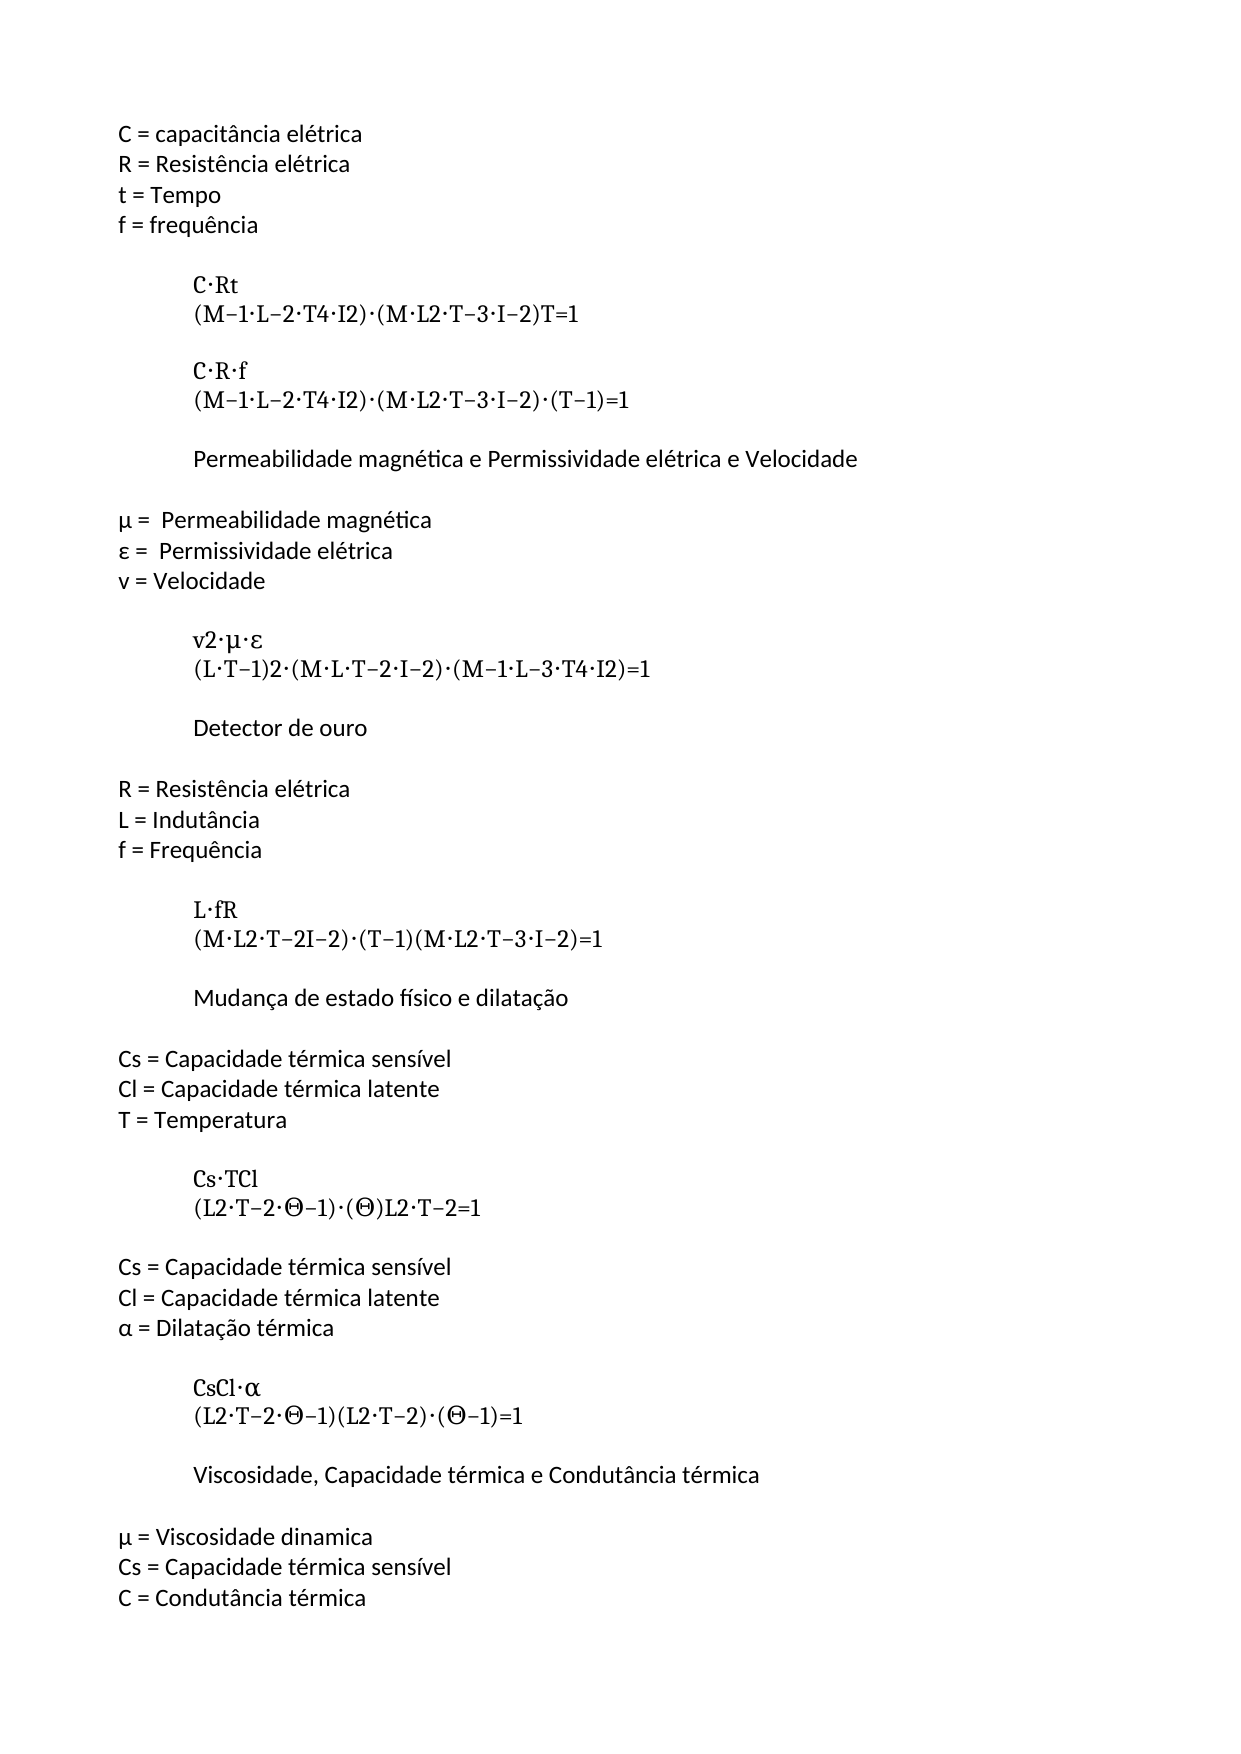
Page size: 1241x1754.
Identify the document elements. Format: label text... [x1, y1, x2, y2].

text C = Condutância térmica [118, 1582, 1122, 1612]
text t = Tempo [118, 179, 1122, 210]
text CsCl⋅α [118, 1373, 1122, 1402]
text v2⋅μ⋅ε [118, 626, 1122, 655]
text μ = Viscosidade dinamica [118, 1521, 1122, 1551]
text Cs = Capacidade térmica sensível [118, 1551, 1122, 1582]
text (L⋅T−1)2⋅(M⋅L⋅T−2⋅I−2)⋅(M−1⋅L−3⋅T4⋅I2)=1 [118, 655, 1122, 684]
text Cl = Capacidade térmica latente [118, 1073, 1122, 1104]
text Detector de ouro [118, 713, 1122, 743]
text (M−1⋅L−2⋅T4⋅I2)⋅(M⋅L2⋅T−3⋅I−2)⋅(T−1)=1 [118, 386, 1122, 414]
text T = Temperatura [118, 1104, 1122, 1134]
text C = capacitância elétrica [118, 118, 1122, 149]
text (M−1⋅L−2⋅T4⋅I2)⋅(M⋅L2⋅T−3⋅I−2)T=1 [118, 299, 1122, 328]
text R = Resistência elétrica [118, 774, 1122, 804]
text ε = Permissividade elétrica [118, 535, 1122, 565]
text Permeabilidade magnética e Permissividade elétrica e Velocidade [118, 443, 1122, 474]
text C⋅Rt [118, 271, 1122, 299]
text L = Indutância [118, 804, 1122, 835]
text f = frequência [118, 210, 1122, 240]
text L⋅fR [118, 896, 1122, 924]
text Viscosidade, Capacidade térmica e Condutância térmica [118, 1460, 1122, 1490]
text R = Resistência elétrica [118, 149, 1122, 179]
text Cl = Capacidade térmica latente [118, 1282, 1122, 1312]
text μ = Permeabilidade magnética [118, 504, 1122, 535]
text Mudança de estado físico e dilatação [118, 982, 1122, 1012]
text f = Frequência [118, 835, 1122, 865]
text (M⋅L2⋅T−2I−2)⋅(T−1)(M⋅L2⋅T−3⋅I−2)=1 [118, 924, 1122, 953]
text Cs = Capacidade térmica sensível [118, 1251, 1122, 1282]
text Cs = Capacidade térmica sensível [118, 1043, 1122, 1073]
text v = Velocidade [118, 565, 1122, 596]
text C⋅R⋅f [118, 357, 1122, 386]
text (L2⋅T−2⋅Θ−1)⋅(Θ)L2⋅T−2=1 [118, 1194, 1122, 1223]
text α = Dilatação térmica [118, 1312, 1122, 1343]
text (L2⋅T−2⋅Θ−1)(L2⋅T−2)⋅(Θ−1)=1 [118, 1402, 1122, 1431]
text Cs⋅TCl [118, 1165, 1122, 1194]
